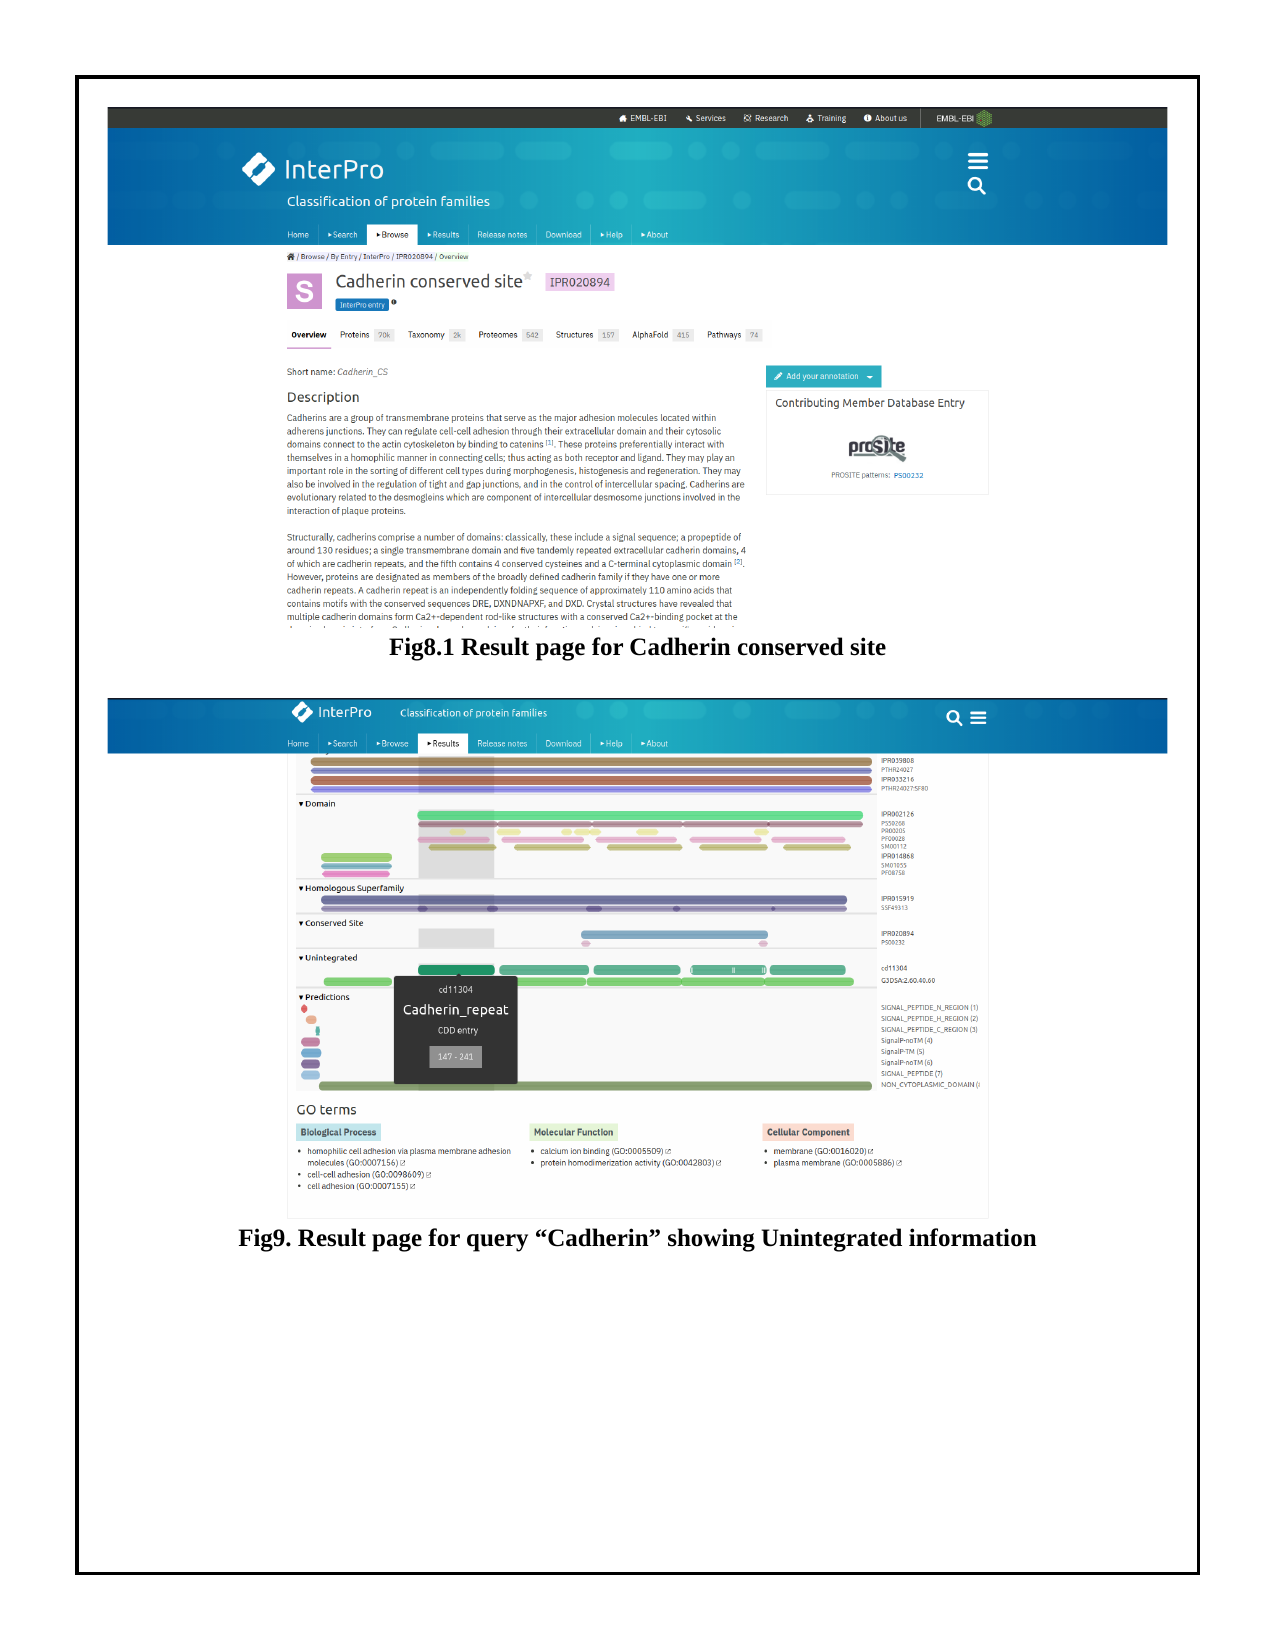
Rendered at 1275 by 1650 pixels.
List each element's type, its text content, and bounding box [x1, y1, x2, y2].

text Fig8.1 Result page for Cadherin conserved site [108, 628, 1167, 661]
text Fig9. Result page for query “Cadherin” showing Unintegrated information [108, 1219, 1167, 1252]
